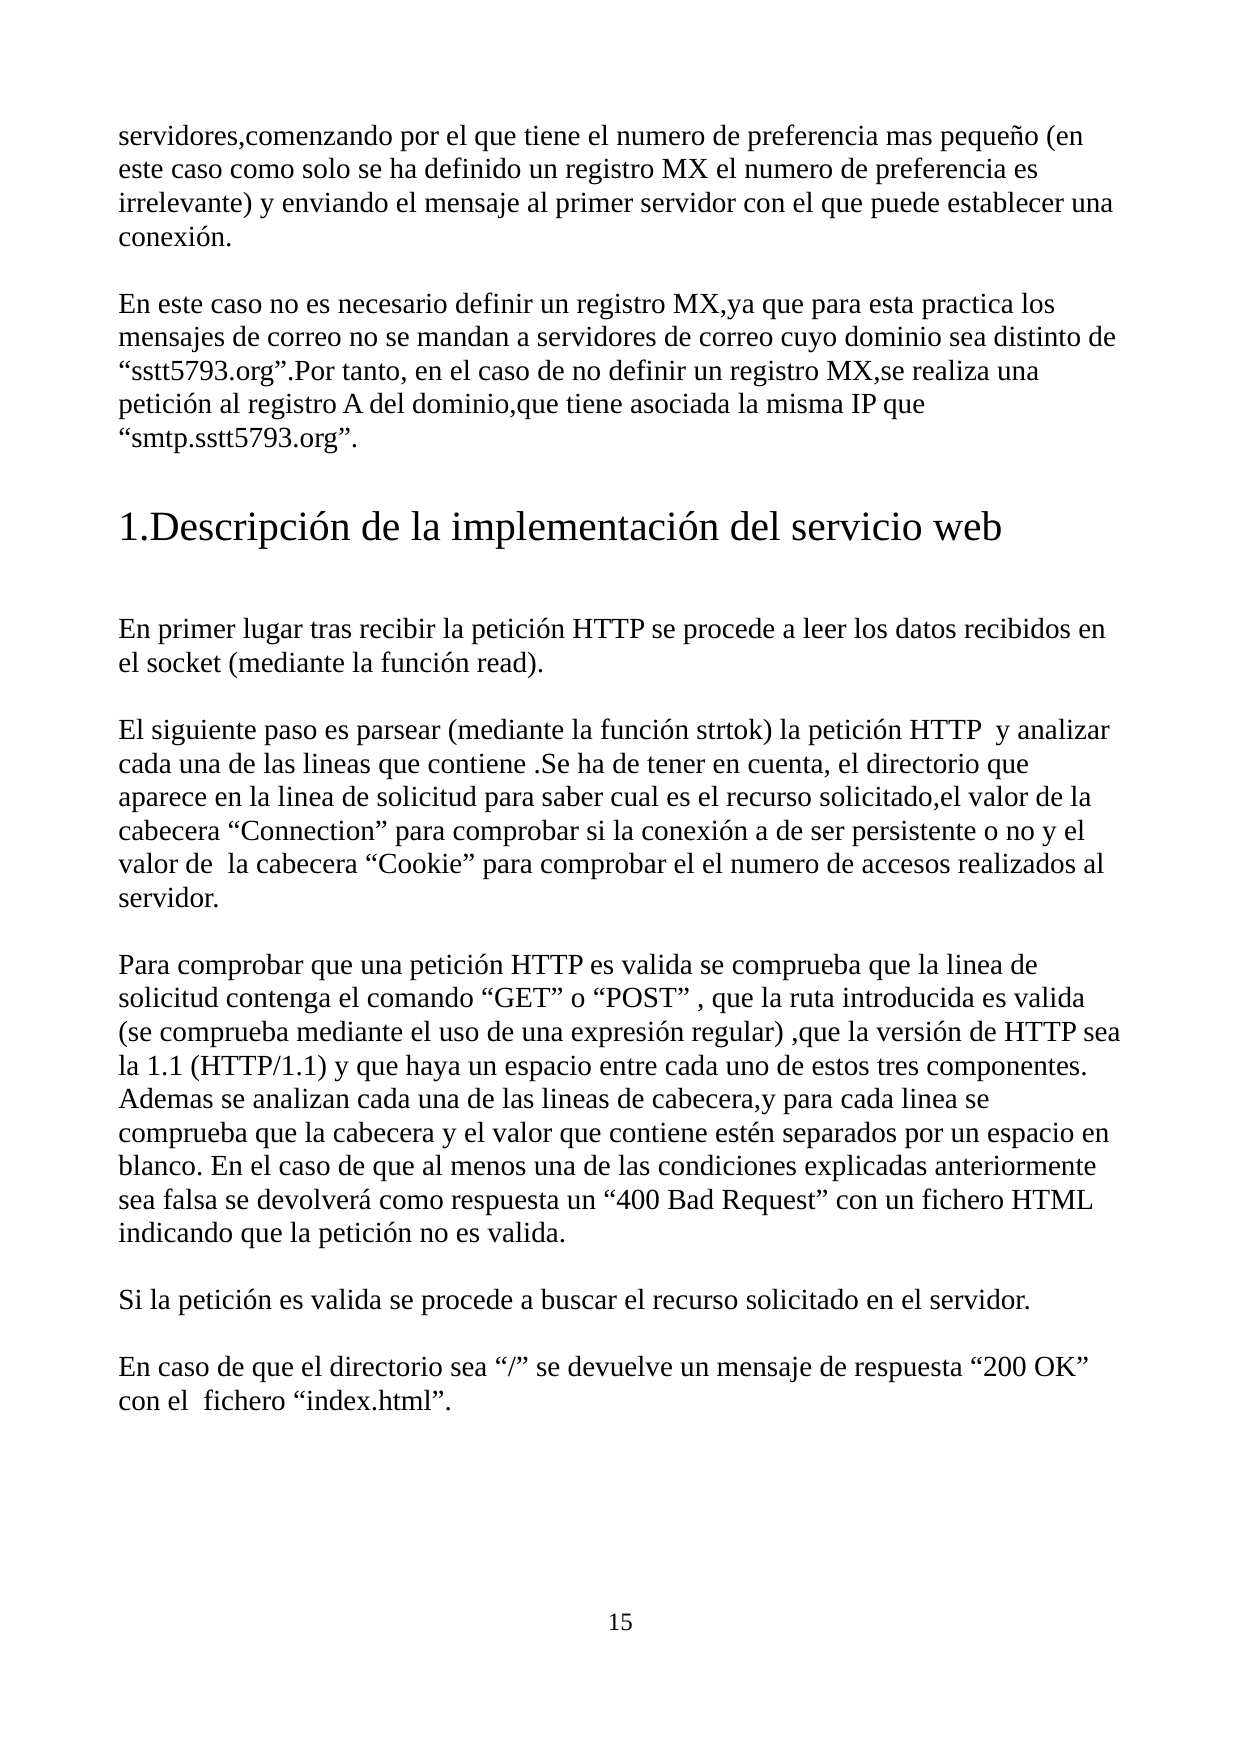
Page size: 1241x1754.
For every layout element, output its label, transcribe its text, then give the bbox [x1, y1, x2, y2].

text Ademas se analizan cada una de las lineas de cabecera,y para cada linea se comprueba que la cabecera y el valor que contiene estén separados por un espacio en blanco. En el caso de que al menos una de las condiciones explicadas anteriormente sea falsa se devolverá como respuesta un “400 Bad Request” con un fichero HTML indicando que la petición no es valida. [118, 1081, 1122, 1249]
text El siguiente paso es parsear (mediante la función strtok) la petición HTTP y analizar cada una de las lineas que contiene .Se ha de tener en cuenta, el directorio que aparece en la linea de solicitud para saber cual es el recurso solicitado,el valor de la cabecera “Connection” para comprobar si la conexión a de ser persistente o no y el valor de la cabecera “Cookie” para comprobar el el numero de accesos realizados al servidor. [118, 712, 1122, 913]
text 1.Descripción de la implementación del servicio web [118, 501, 1122, 549]
text En primer lugar tras recibir la petición HTTP se procede a leer los datos recibidos en el socket (mediante la función read). [118, 612, 1122, 679]
text Si la petición es valida se procede a buscar el recurso solicitado en el servidor. [118, 1282, 1122, 1316]
text servidores,comenzando por el que tiene el numero de preferencia mas pequeño (en este caso como solo se ha definido un registro MX el numero de preferencia es irrelevante) y enviando el mensaje al primer servidor con el que puede establecer una conexión. [118, 118, 1122, 252]
text Para comprobar que una petición HTTP es valida se comprueba que la linea de solicitud contenga el comando “GET” o “POST” , que la ruta introducida es valida (se comprueba mediante el uso de una expresión regular) ,que la versión de HTTP sea la 1.1 (HTTP/1.1) y que haya un espacio entre cada uno de estos tres componentes. [118, 947, 1122, 1081]
text En este caso no es necesario definir un registro MX,ya que para esta practica los mensajes de correo no se mandan a servidores de correo cuyo dominio sea distinto de “sstt5793.org”.Por tanto, en el caso de no definir un registro MX,se realiza una petición al registro A del dominio,que tiene asociada la misma IP que “smtp.sstt5793.org”. [118, 286, 1122, 453]
text En caso de que el directorio sea “/” se devuelve un mensaje de respuesta “200 OK” con el fichero “index.html”. [118, 1349, 1122, 1417]
